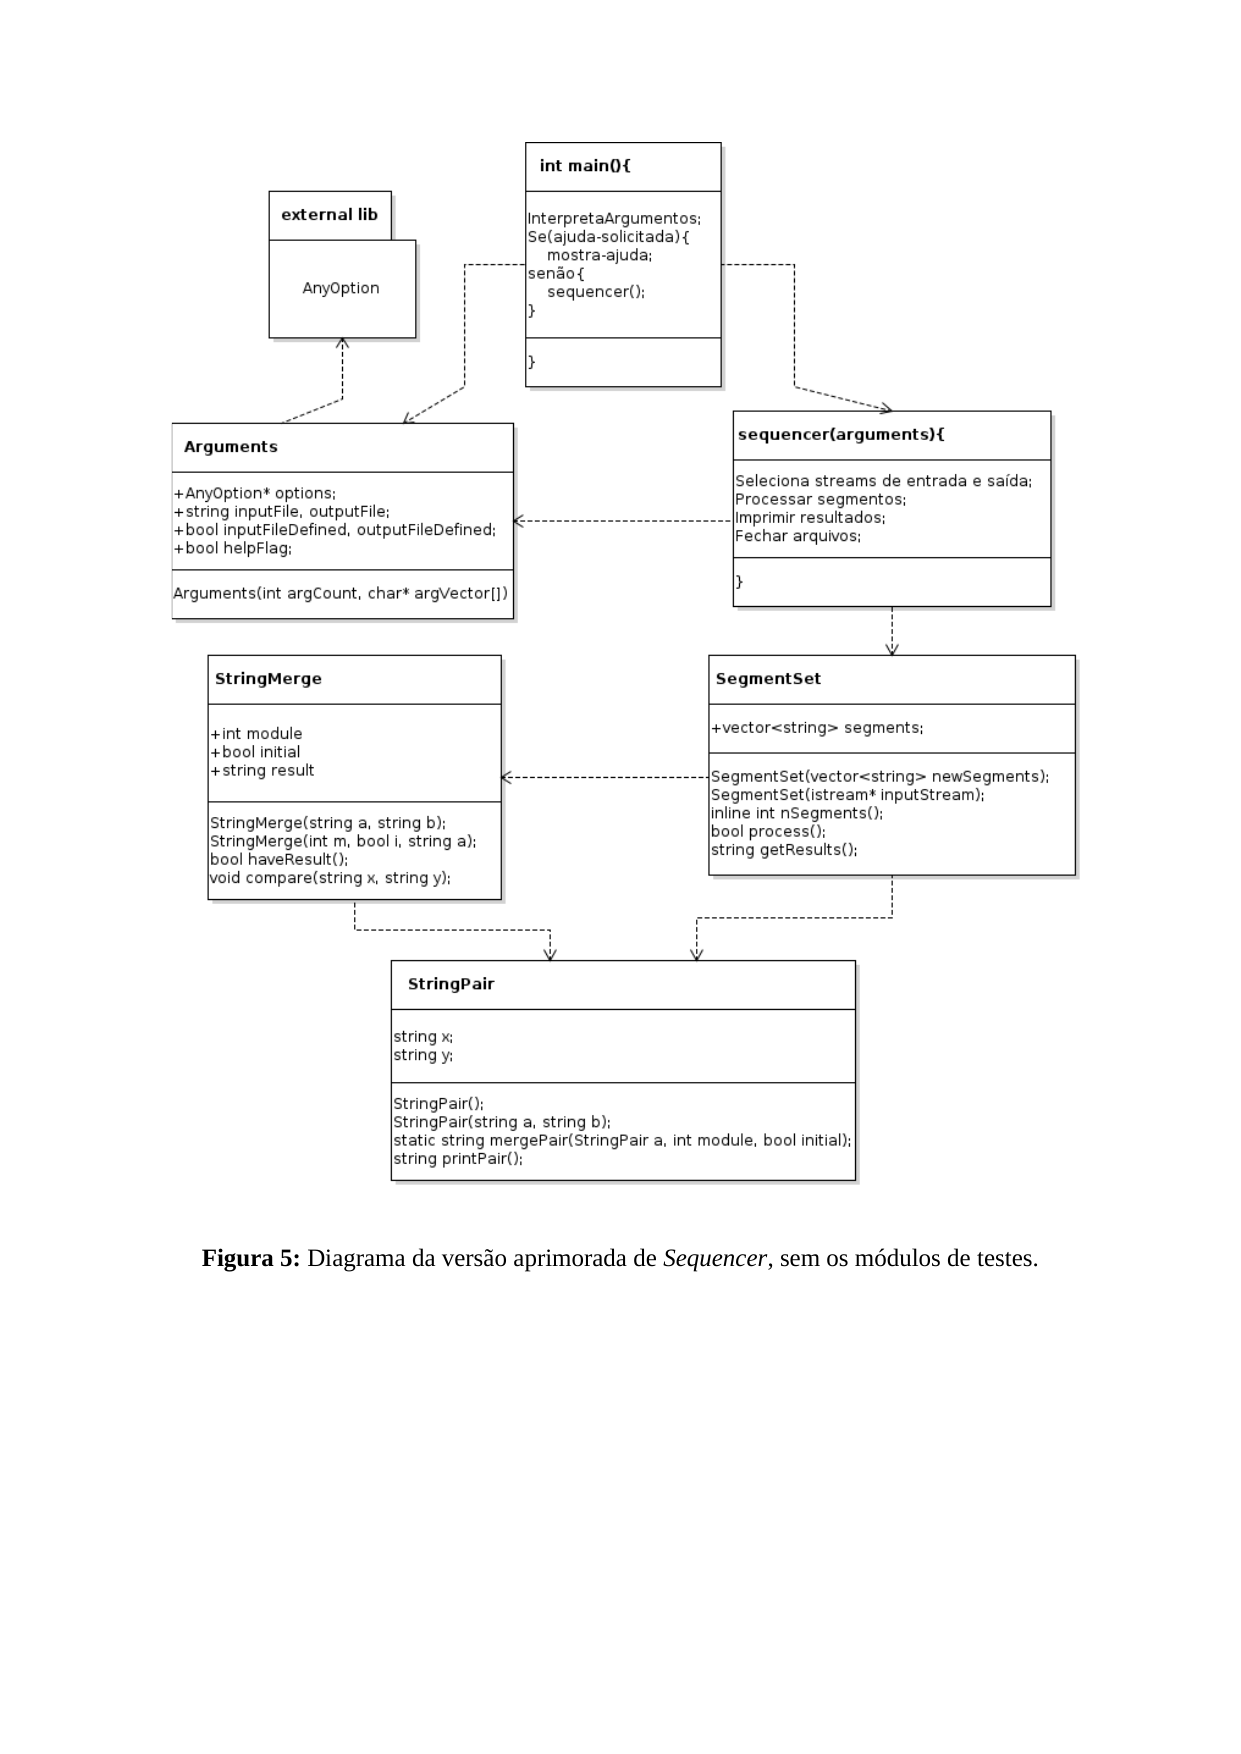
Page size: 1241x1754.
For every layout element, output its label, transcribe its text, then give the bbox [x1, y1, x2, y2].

text Figura 5: Diagrama da versão aprimorada de Sequencer, sem os módulos de testes. [118, 1243, 1122, 1272]
picture [171, 142, 1081, 1186]
